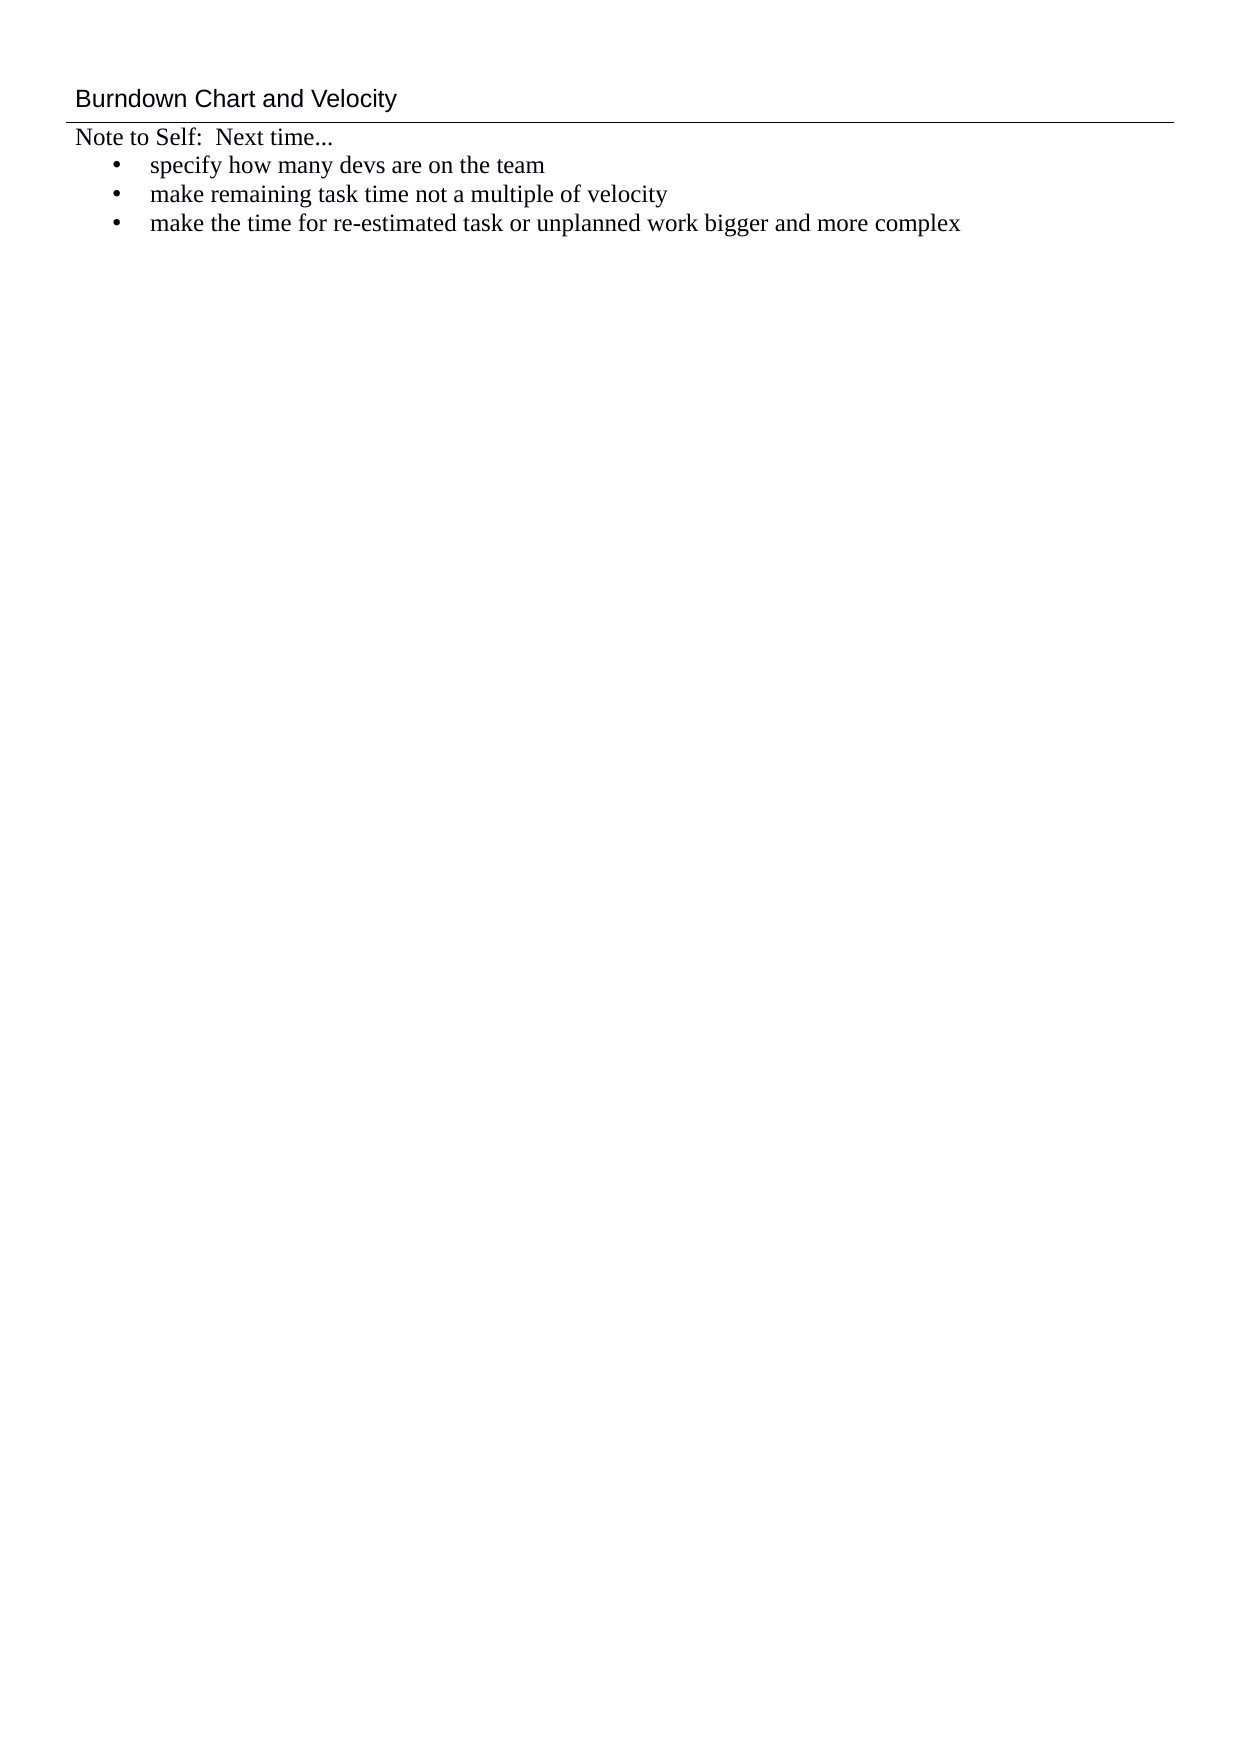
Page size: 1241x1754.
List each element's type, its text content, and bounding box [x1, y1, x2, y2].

list specify how many devs are on the team [112, 151, 1165, 179]
list make remaining task time not a multiple of velocity [112, 179, 1165, 208]
text Note to Self: Next time... [75, 123, 1165, 151]
list make the time for re-estimated task or unplanned work bigger and more complex [112, 208, 1165, 237]
